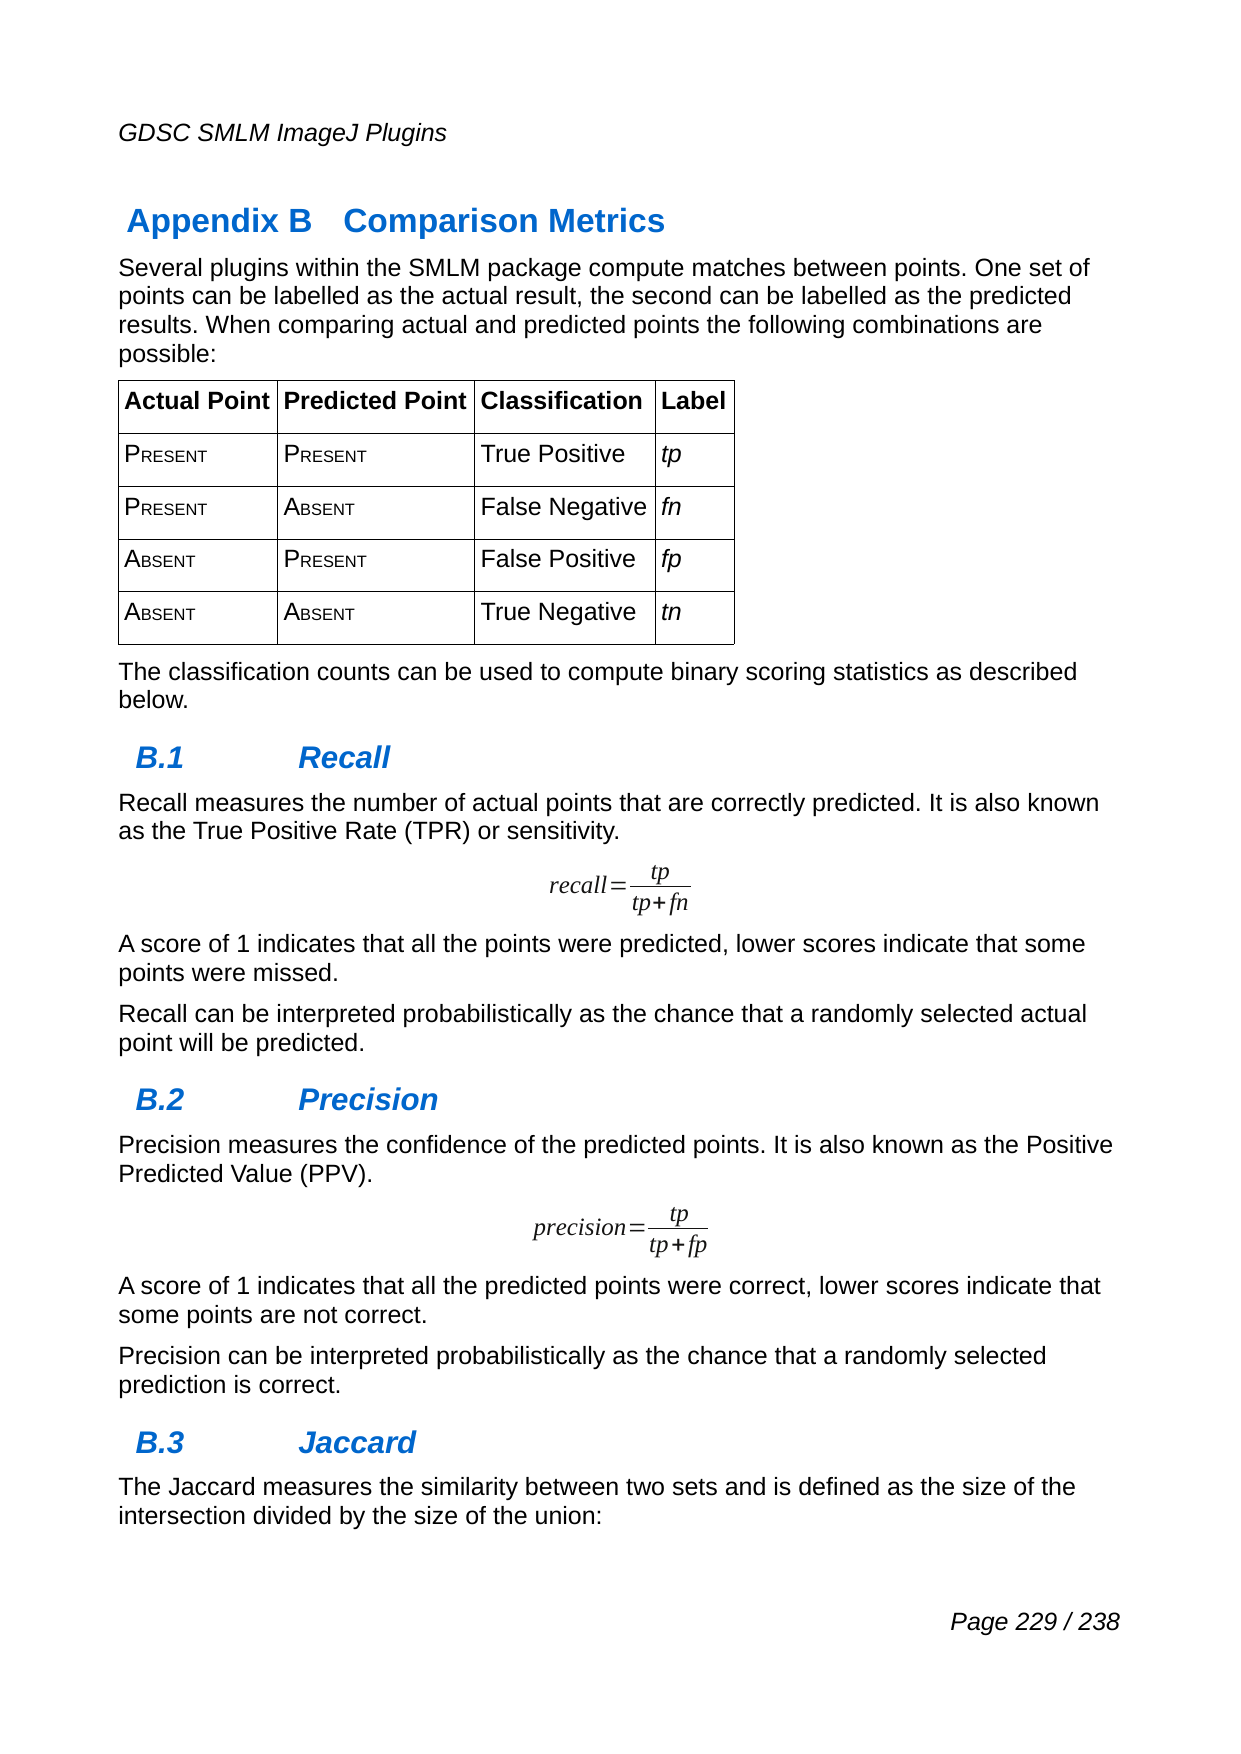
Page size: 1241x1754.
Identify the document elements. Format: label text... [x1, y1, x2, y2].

table_cell False Negative [475, 487, 655, 538]
text Recall measures the number of actual points that are correctly predicted. It is also known as the True Positive Rate (TPR) or sensitivity. [118, 787, 1122, 845]
table_cell Absent [278, 592, 474, 644]
table_header Predicted Point [278, 381, 474, 433]
table_cell Present [119, 434, 277, 486]
text Precision measures the confidence of the predicted points. It is also known as the Positive Predicted Value (PPV). [118, 1130, 1122, 1187]
table_header Label [656, 381, 734, 433]
table_cell fn [656, 487, 734, 538]
table_cell Absent [119, 540, 277, 591]
table_cell Present [278, 540, 474, 591]
subtitle Jaccard [118, 1424, 1122, 1460]
table_cell Absent [119, 592, 277, 644]
table_cell True Positive [475, 434, 655, 486]
text Several plugins within the SMLM package compute matches between points. One set of points can be labelled as the actual result, the second can be labelled as the predicted results. When comparing actual and predicted points the following combinations are possible: [118, 252, 1122, 367]
table_header Classification [475, 381, 655, 433]
table_cell Present [278, 434, 474, 486]
text A score of 1 indicates that all the points were predicted, lower scores indicate that some points were missed. [118, 929, 1122, 986]
text Precision can be interpreted probabilistically as the chance that a randomly selected prediction is correct. [118, 1341, 1122, 1399]
text The classification counts can be used to compute binary scoring statistics as described below. [118, 657, 1122, 714]
text A score of 1 indicates that all the predicted points were correct, lower scores indicate that some points are not correct. [118, 1271, 1122, 1329]
table_cell tn [656, 592, 734, 644]
table_cell False Positive [475, 540, 655, 591]
text The Jaccard measures the similarity between two sets and is defined as the size of the intersection divided by the size of the union: [118, 1472, 1122, 1530]
table_cell Present [119, 487, 277, 538]
text Recall can be interpreted probabilistically as the chance that a randomly selected actual point will be predicted. [118, 999, 1122, 1056]
subtitle Comparison Metrics [118, 201, 1122, 240]
table_cell fp [656, 540, 734, 591]
table_cell tp [656, 434, 734, 486]
subtitle Recall [118, 739, 1122, 775]
table_header Actual Point [119, 381, 277, 433]
table_cell True Negative [475, 592, 655, 644]
subtitle Precision [118, 1081, 1122, 1117]
table_cell Absent [278, 487, 474, 538]
